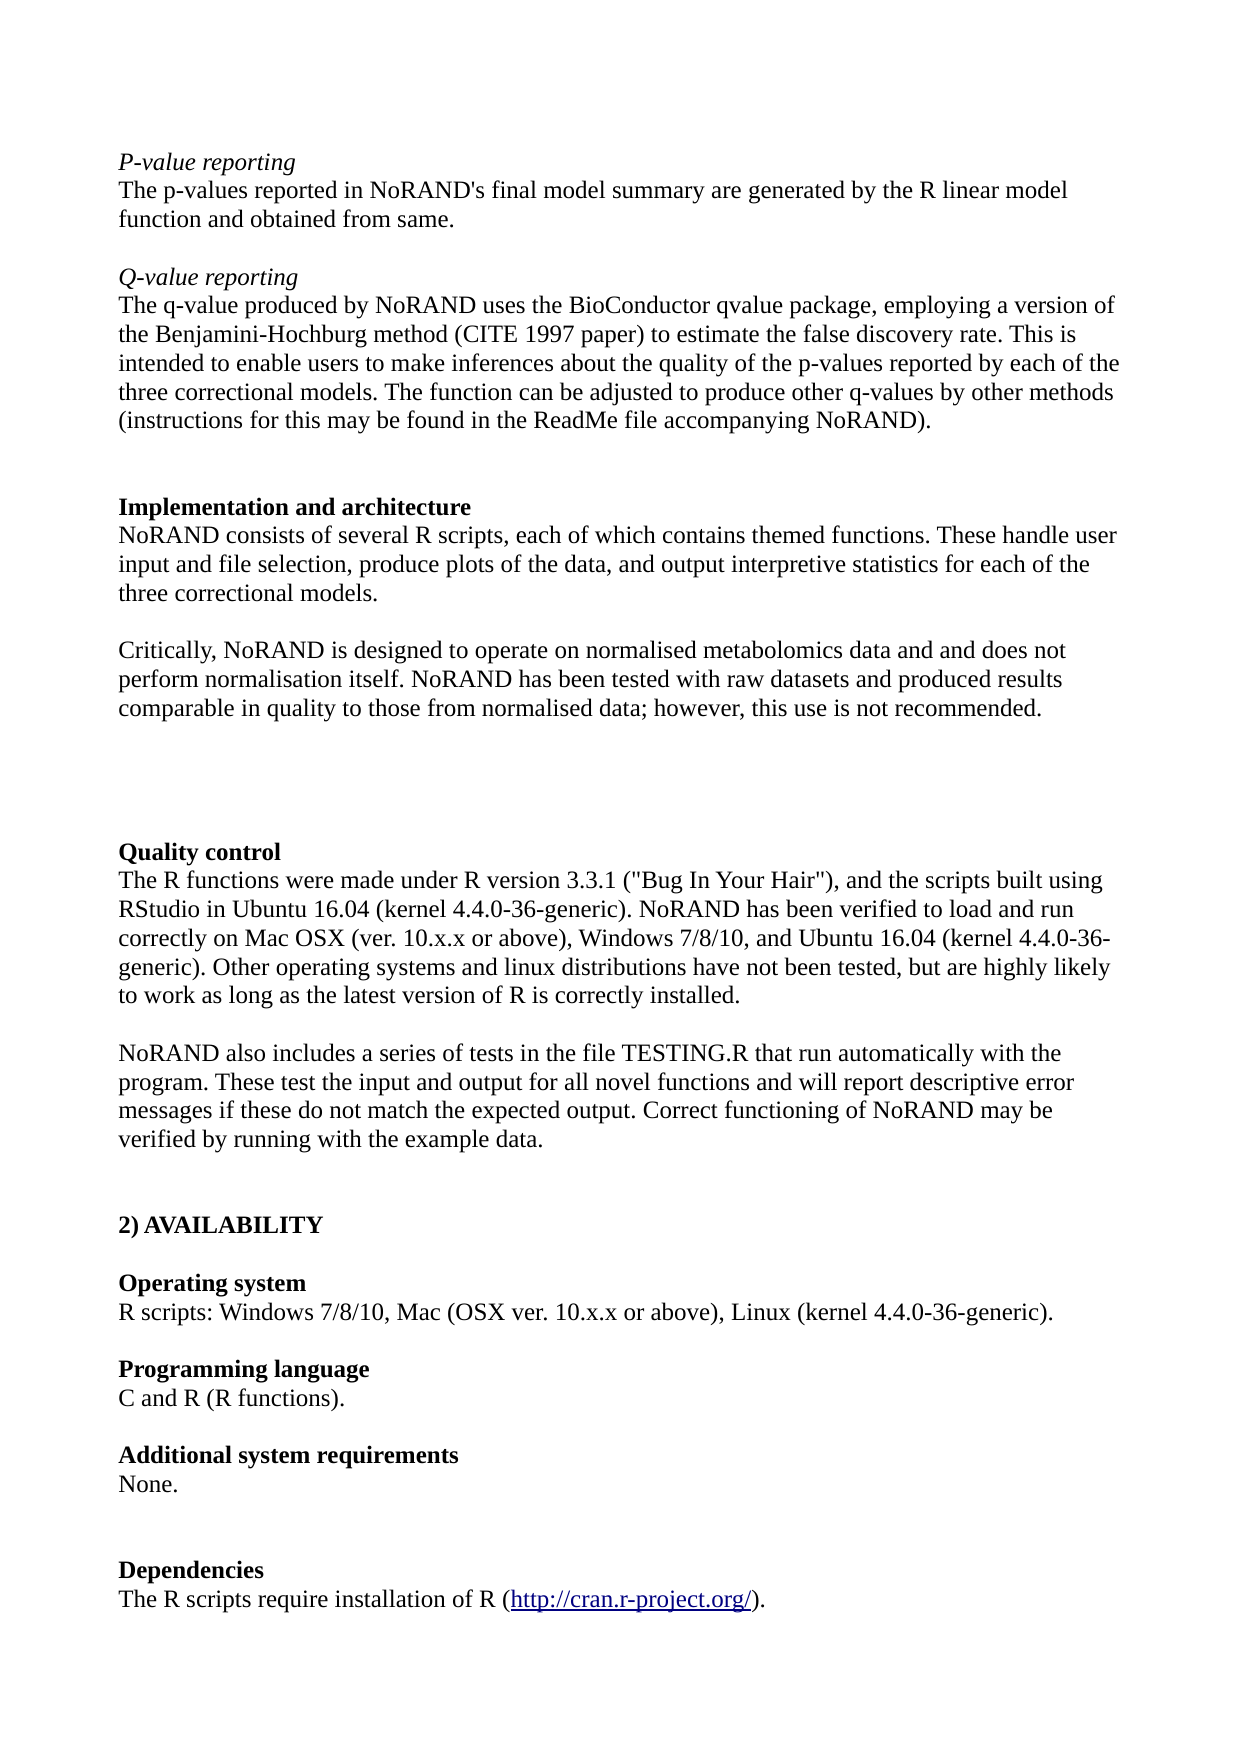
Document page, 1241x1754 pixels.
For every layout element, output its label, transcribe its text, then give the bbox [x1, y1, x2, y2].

text The R scripts require installation of R (http://cran.r-project.org/). [118, 1584, 1122, 1613]
text 2) AVAILABILITY [118, 1211, 1122, 1239]
text Implementation and architecture [118, 492, 1122, 521]
text R scripts: Windows 7/8/10, Mac (OSX ver. 10.x.x or above), Linux (kernel 4.4.0-36-generic). [118, 1297, 1122, 1326]
text Operating system [118, 1268, 1122, 1297]
text Quality control [118, 837, 1122, 866]
text The q-value produced by NoRAND uses the BioConductor qvalue package, employing a version of the Benjamini-Hochburg method (CITE 1997 paper) to estimate the false discovery rate. This is intended to enable users to make inferences about the quality of the p-values reported by each of the three correctional models. The function can be adjusted to produce other q-values by other methods (instructions for this may be found in the ReadMe file accompanying NoRAND). [118, 291, 1122, 434]
text Additional system requirements [118, 1441, 1122, 1469]
text The R functions were made under R version 3.3.1 ("Bug In Your Hair"), and the scripts built using RStudio in Ubuntu 16.04 (kernel 4.4.0-36-generic). NoRAND has been verified to load and run correctly on Mac OSX (ver. 10.x.x or above), Windows 7/8/10, and Ubuntu 16.04 (kernel 4.4.0-36-generic). Other operating systems and linux distributions have not been tested, but are highly likely to work as long as the latest version of R is correctly installed. [118, 866, 1122, 1009]
text P-value reporting [118, 147, 1122, 176]
text C and R (R functions). [118, 1383, 1122, 1412]
text Programming language [118, 1354, 1122, 1383]
text Critically, NoRAND is designed to operate on normalised metabolomics data and and does not perform normalisation itself. NoRAND has been tested with raw datasets and produced results comparable in quality to those from normalised data; however, this use is not recommended. [118, 636, 1122, 722]
text The p-values reported in NoRAND's final model summary are generated by the R linear model function and obtained from same. [118, 176, 1122, 233]
text NoRAND consists of several R scripts, each of which contains themed functions. These handle user input and file selection, produce plots of the data, and output interpretive statistics for each of the three correctional models. [118, 521, 1122, 607]
text None. [118, 1469, 1122, 1498]
text Q-value reporting [118, 262, 1122, 291]
text Dependencies [118, 1556, 1122, 1584]
text NoRAND also includes a series of tests in the file TESTING.R that run automatically with the program. These test the input and output for all novel functions and will report descriptive error messages if these do not match the expected output. Correct functioning of NoRAND may be verified by running with the example data. [118, 1038, 1122, 1153]
